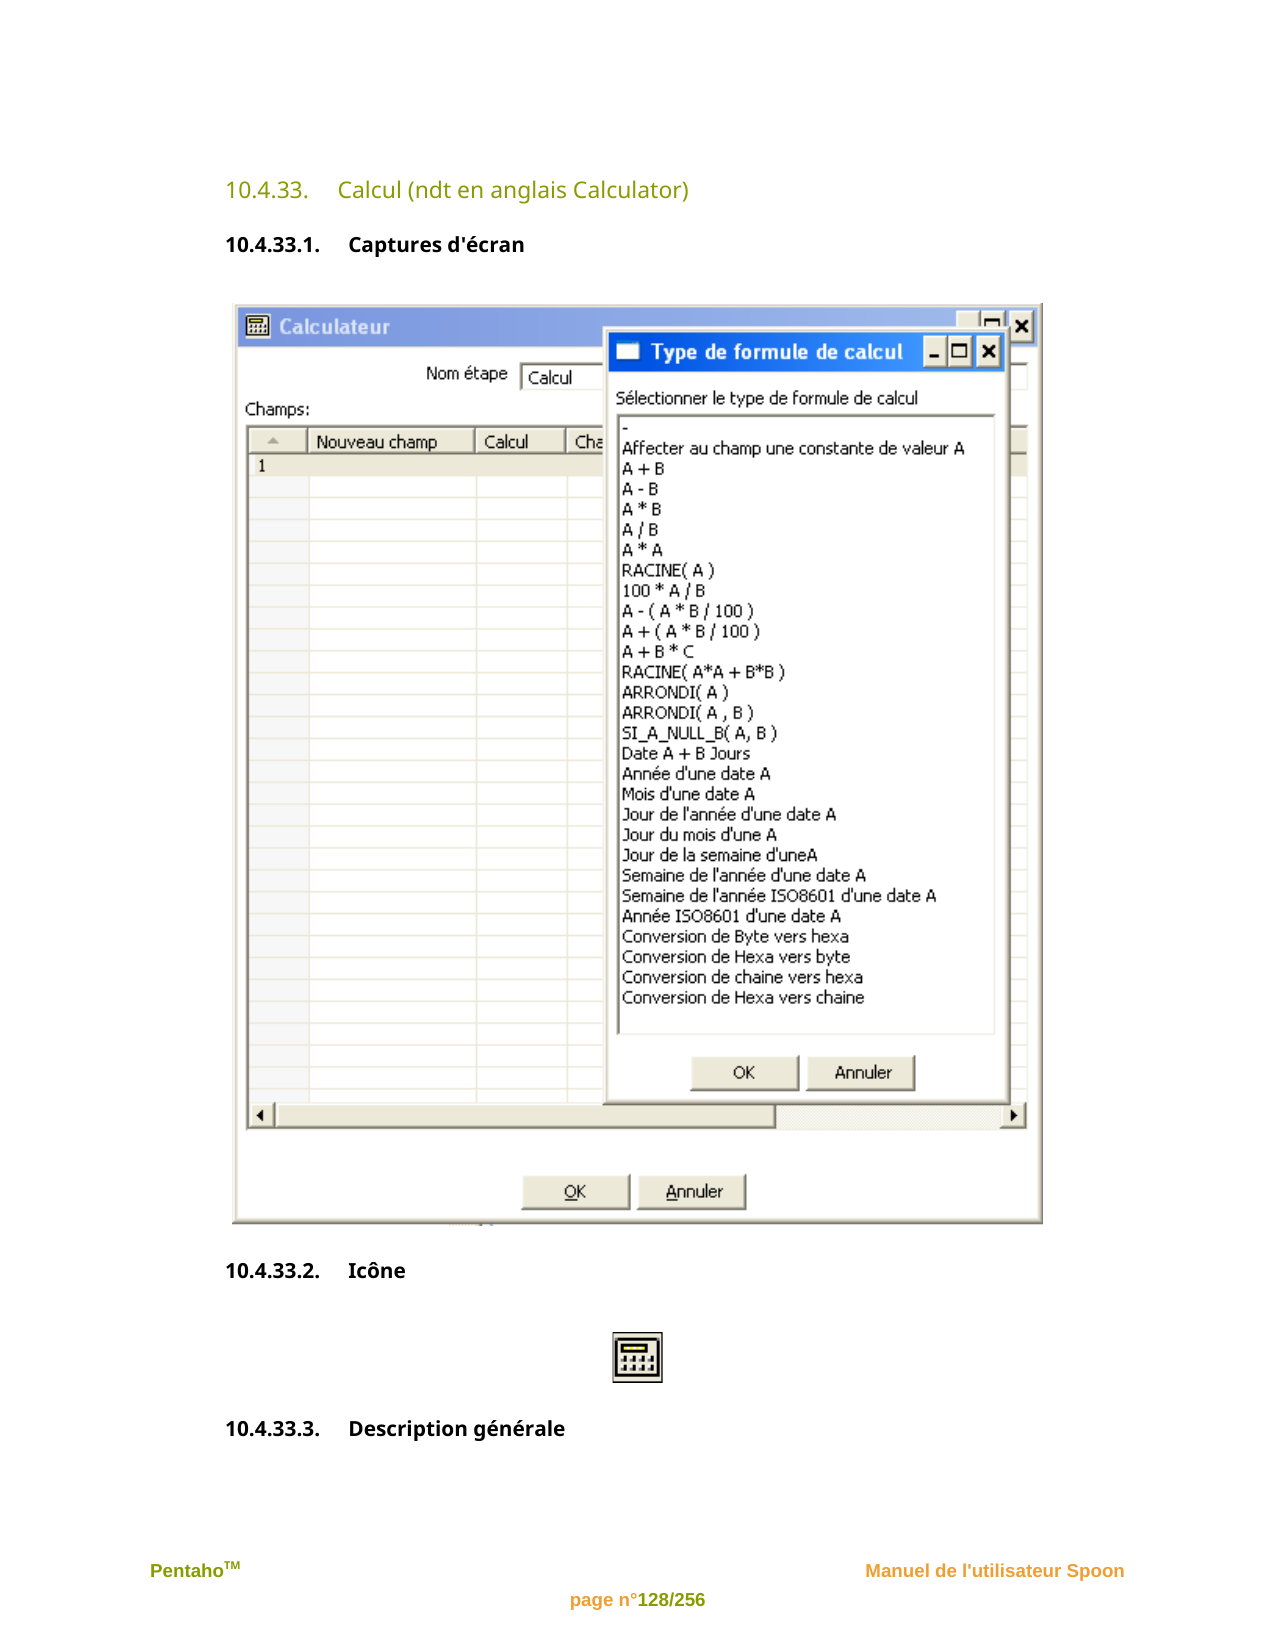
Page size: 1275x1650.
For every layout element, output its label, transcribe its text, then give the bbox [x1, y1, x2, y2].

subtitle Captures d'écran [225, 229, 1125, 258]
subtitle Calcul (ndt en anglais Calculator) [225, 175, 1125, 204]
picture [232, 303, 1043, 1226]
subtitle Icône [225, 283, 1125, 1284]
picture [612, 1332, 663, 1383]
subtitle Description générale [225, 1309, 1125, 1442]
